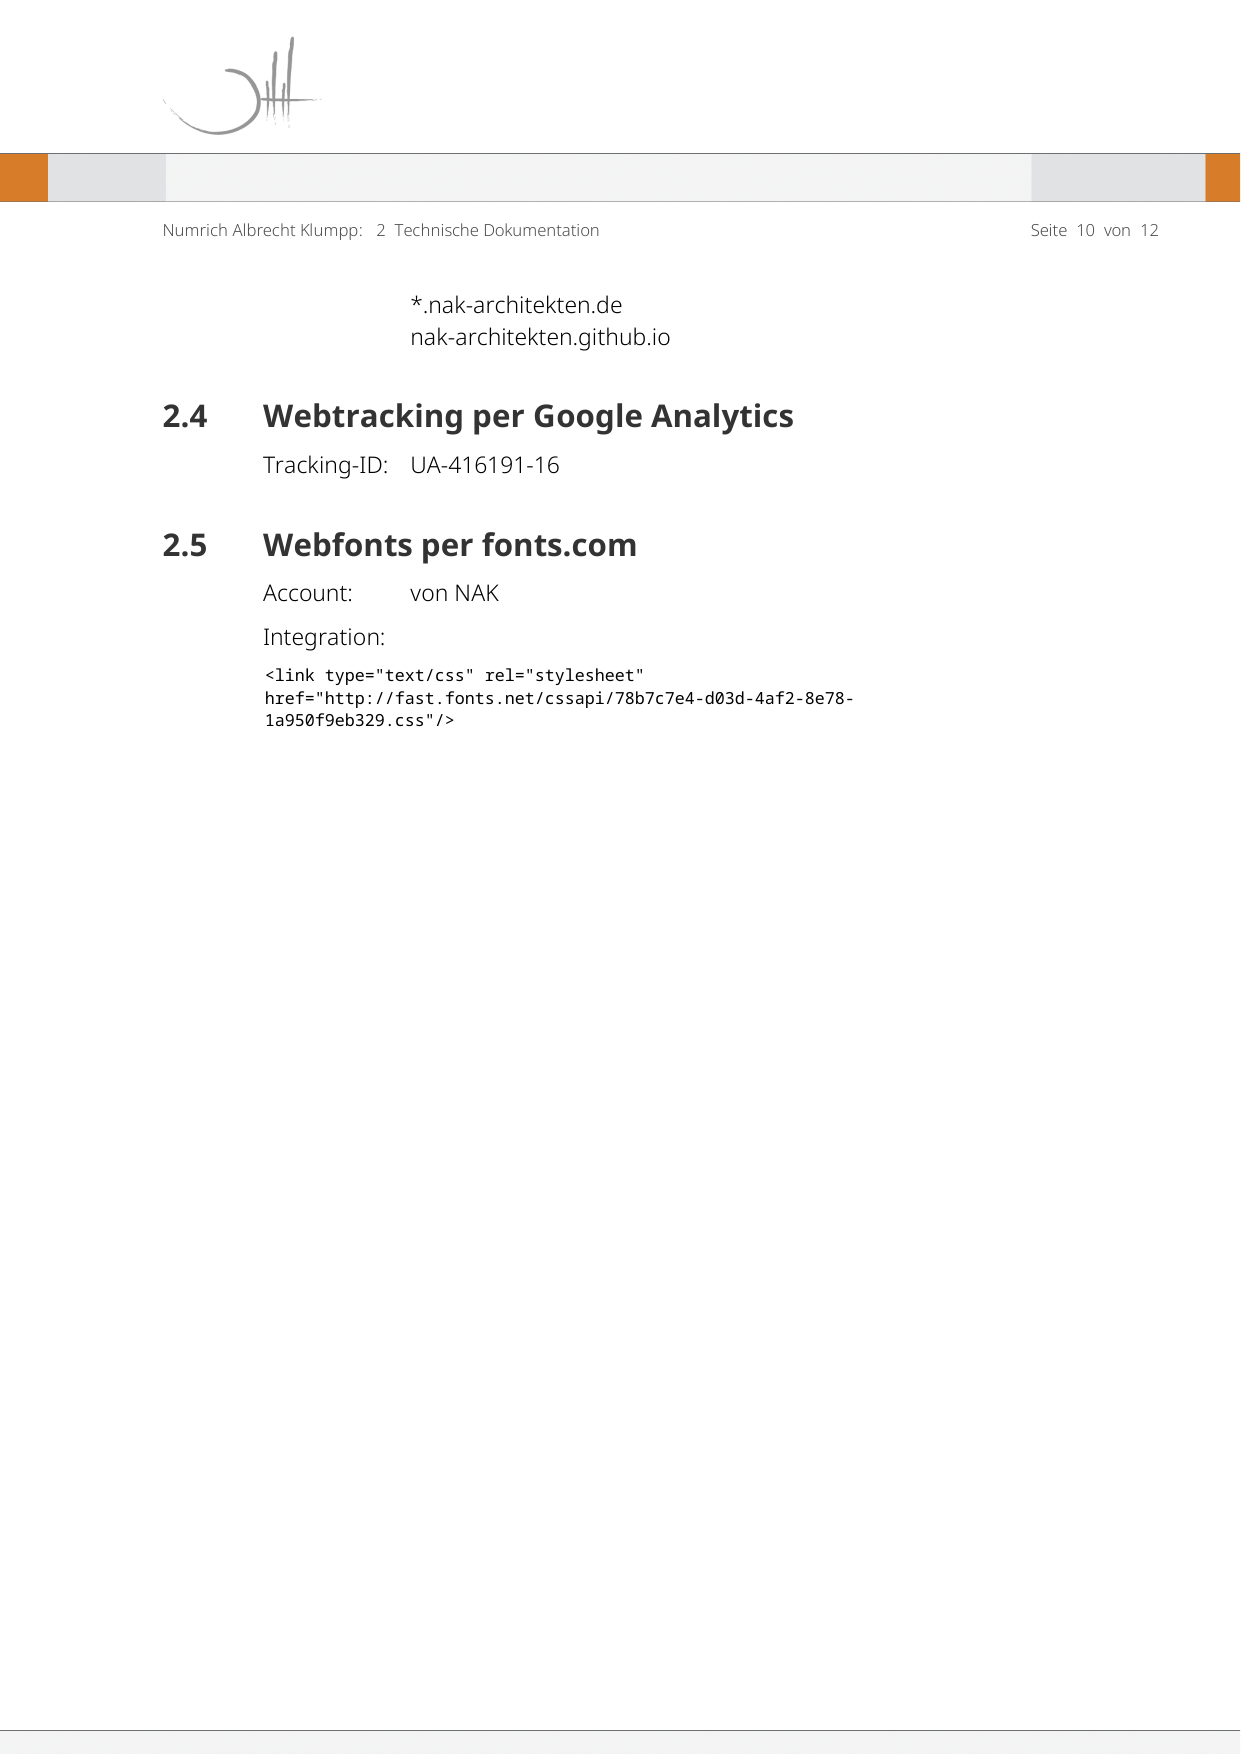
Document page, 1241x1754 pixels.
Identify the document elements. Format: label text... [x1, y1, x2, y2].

picture [162, 35, 322, 136]
text Account: von NAK [263, 577, 1031, 608]
subtitle Webfonts per fonts.com [162, 522, 1031, 565]
text Integration: [263, 621, 1031, 652]
subtitle Webtracking per Google Analytics [162, 394, 1031, 436]
picture [0, 153, 1241, 202]
text <link type="text/css" rel="stylesheet" href="http://fast.fonts.net/cssapi/78b7c7e4-d03d-4af2-8e78-1a950f9eb329.css"/> [264, 664, 1031, 732]
text Tracking-ID: UA-416191-16 [263, 449, 1031, 480]
picture [0, 1730, 1241, 1754]
text *.nak-architekten.de nak-architekten.github.io [263, 289, 1031, 351]
